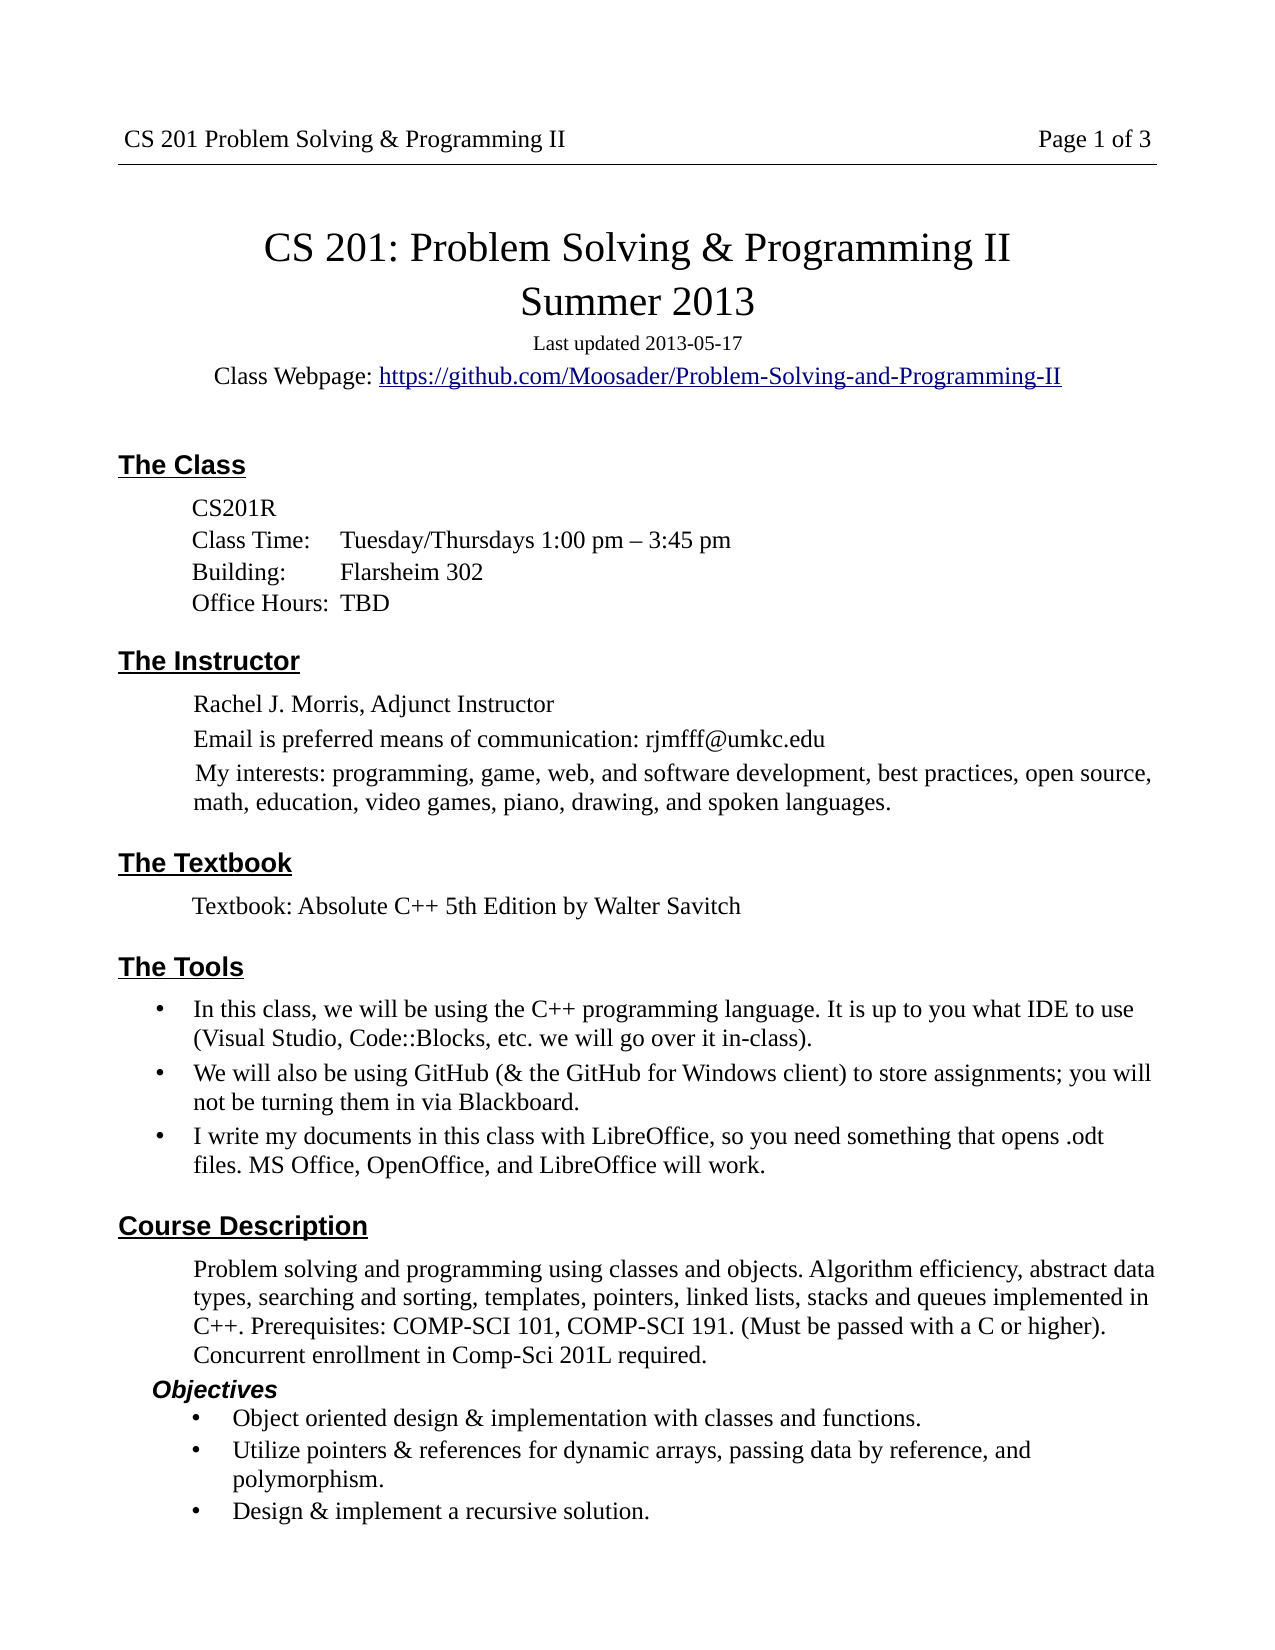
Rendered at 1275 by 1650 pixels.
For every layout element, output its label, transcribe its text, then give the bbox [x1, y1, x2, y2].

text Class Webpage: https://github.com/Moosader/Problem-Solving-and-Programming-II [118, 361, 1157, 389]
list Design & implement a recursive solution. [192, 1496, 1157, 1524]
text Building: Flarsheim 302 [118, 557, 1157, 585]
list Utilize pointers & references for dynamic arrays, passing data by reference, and polymorphism. [192, 1435, 1157, 1493]
text Summer 2013 [118, 277, 1157, 324]
text Email is preferred means of communication: rjmfff@umkc.edu [118, 724, 1157, 752]
subtitle The Textbook [118, 847, 1157, 878]
text CS 201: Problem Solving & Programming II [118, 223, 1157, 271]
text My interests: programming, game, web, and software development, best practices, open source, math, education, video games, piano, drawing, and spoken languages. [193, 758, 1157, 816]
text Class Time: Tuesday/Thursdays 1:00 pm – 3:45 pm [118, 525, 1157, 553]
subtitle The Class [118, 449, 1157, 481]
text Textbook: Absolute C++ 5th Edition by Walter Savitch [118, 891, 1157, 919]
list I write my documents in this class with LibreOffice, so you need something that opens .odt files. MS Office, OpenOffice, and LibreOffice will work. [156, 1121, 1157, 1179]
text CS201R [118, 493, 1157, 522]
list We will also be using GitHub (& the GitHub for Windows client) to store assignments; you will not be turning them in via Blackboard. [156, 1058, 1157, 1115]
text Last updated 2013-05-17 [118, 331, 1157, 355]
subtitle Objectives [152, 1375, 1157, 1403]
list In this class, we will be using the C++ programming language. It is up to you what IDE to use (Visual Studio, Code::Blocks, etc. we will go over it in-class). [156, 994, 1157, 1052]
list Object oriented design & implementation with classes and functions. [192, 1403, 1157, 1432]
text Rachel J. Morris, Adjunct Instructor [118, 689, 1157, 718]
subtitle The Instructor [118, 645, 1157, 676]
subtitle Course Description [118, 1210, 1157, 1241]
text Problem solving and programming using classes and objects. Algorithm efficiency, abstract data types, searching and sorting, templates, pointers, linked lists, stacks and queues implemented in C++. Prerequisites: COMP-SCI 101, COMP-SCI 191. (Must be passed with a C or higher). Concurrent enrollment in Comp-Sci 201L required. [193, 1254, 1157, 1369]
subtitle The Tools [118, 951, 1157, 982]
text Office Hours: TBD [118, 588, 1157, 617]
